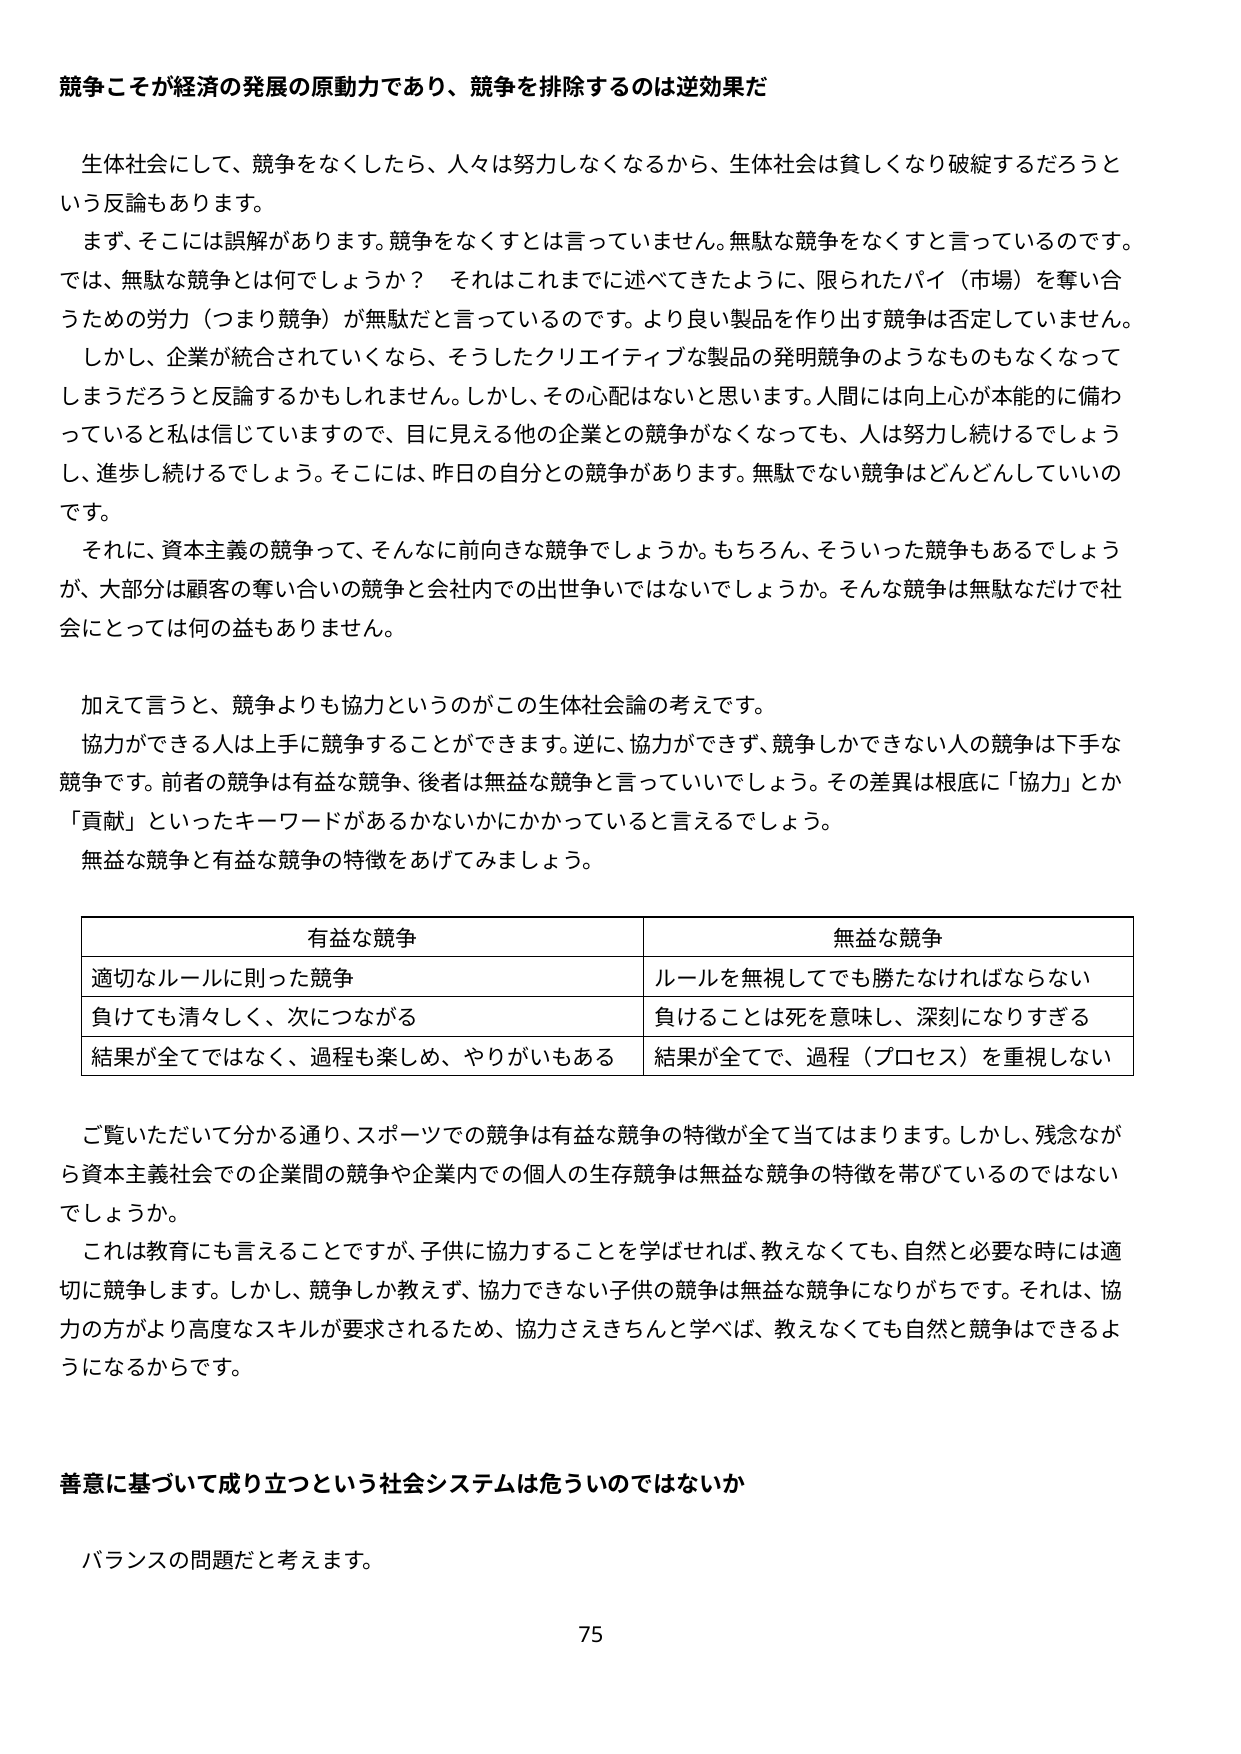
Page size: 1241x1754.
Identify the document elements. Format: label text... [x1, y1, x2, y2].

text バランスの問題だと考えます。 [59, 1540, 1122, 1579]
text 無益な競争と有益な競争の特徴をあげてみましょう。 [59, 839, 1122, 878]
subtitle 競争こそが経済の発展の原動力であり、競争を排除するのは逆効果だ [59, 66, 1122, 105]
text それに、資本主義の競争って、そんなに前向きな競争でしょうか。もちろん、そういった競争もあるでしょうが、大部分は顧客の奪い合いの競争と会社内での出世争いではないでしょうか。そんな競争は無駄なだけで社会にとっては何の益もありません。 [59, 530, 1122, 646]
subtitle 善意に基づいて成り立つという社会システムは危ういのではないか [59, 1463, 1122, 1501]
table_cell ルールを無視してでも勝たなければならない [644, 957, 1133, 996]
text これは教育にも言えることですが、子供に協力することを学ばせれば、教えなくても、自然と必要な時には適切に競争します。しかし、競争しか教えず、協力できない子供の競争は無益な競争になりがちです。それは、協力の方がより高度なスキルが要求されるため、協力さえきちんと学べば、教えなくても自然と競争はできるようになるからです。 [59, 1231, 1122, 1385]
text 加えて言うと、競争よりも協力というのがこの生体社会論の考えです。 [59, 684, 1122, 723]
table_cell 負けても清々しく、次につながる [82, 997, 643, 1036]
text しかし、企業が統合されていくなら、そうしたクリエイティブな製品の発明競争のようなものもなくなってしまうだろうと反論するかもしれません。しかし、その心配はないと思います。人間には向上心が本能的に備わっていると私は信じていますので、目に見える他の企業との競争がなくなっても、人は努力し続けるでしょうし、進歩し続けるでしょう。そこには、昨日の自分との競争があります。無駄でない競争はどんどんしていいのです。 [59, 337, 1122, 530]
table_header 有益な競争 [82, 918, 643, 956]
table_cell 結果が全てで、過程（プロセス）を重視しない [644, 1037, 1133, 1075]
table_cell 結果が全てではなく、過程も楽しめ、やりがいもある [82, 1037, 643, 1075]
text 協力ができる人は上手に競争することができます。逆に、協力ができず、競争しかできない人の競争は下手な競争です。前者の競争は有益な競争、後者は無益な競争と言っていいでしょう。その差異は根底に「協力」とか「貢献」といったキーワードがあるかないかにかかっていると言えるでしょう。 [59, 723, 1122, 839]
text 生体社会にして、競争をなくしたら、人々は努力しなくなるから、生体社会は貧しくなり破綻するだろうという反論もあります。 [59, 143, 1122, 221]
table_cell 負けることは死を意味し、深刻になりすぎる [644, 997, 1133, 1036]
text ご覧いただいて分かる通り、スポーツでの競争は有益な競争の特徴が全て当てはまります。しかし、残念ながら資本主義社会での企業間の競争や企業内での個人の生存競争は無益な競争の特徴を帯びているのではないでしょうか。 [59, 1115, 1122, 1231]
table_cell 適切なルールに則った競争 [82, 957, 643, 996]
table_header 無益な競争 [644, 918, 1133, 956]
text まず、そこには誤解があります。競争をなくすとは言っていません。無駄な競争をなくすと言っているのです。では、無駄な競争とは何でしょうか？ それはこれまでに述べてきたように、限られたパイ（市場）を奪い合うための労力（つまり競争）が無駄だと言っているのです。より良い製品を作り出す競争は否定していません。 [59, 221, 1122, 337]
